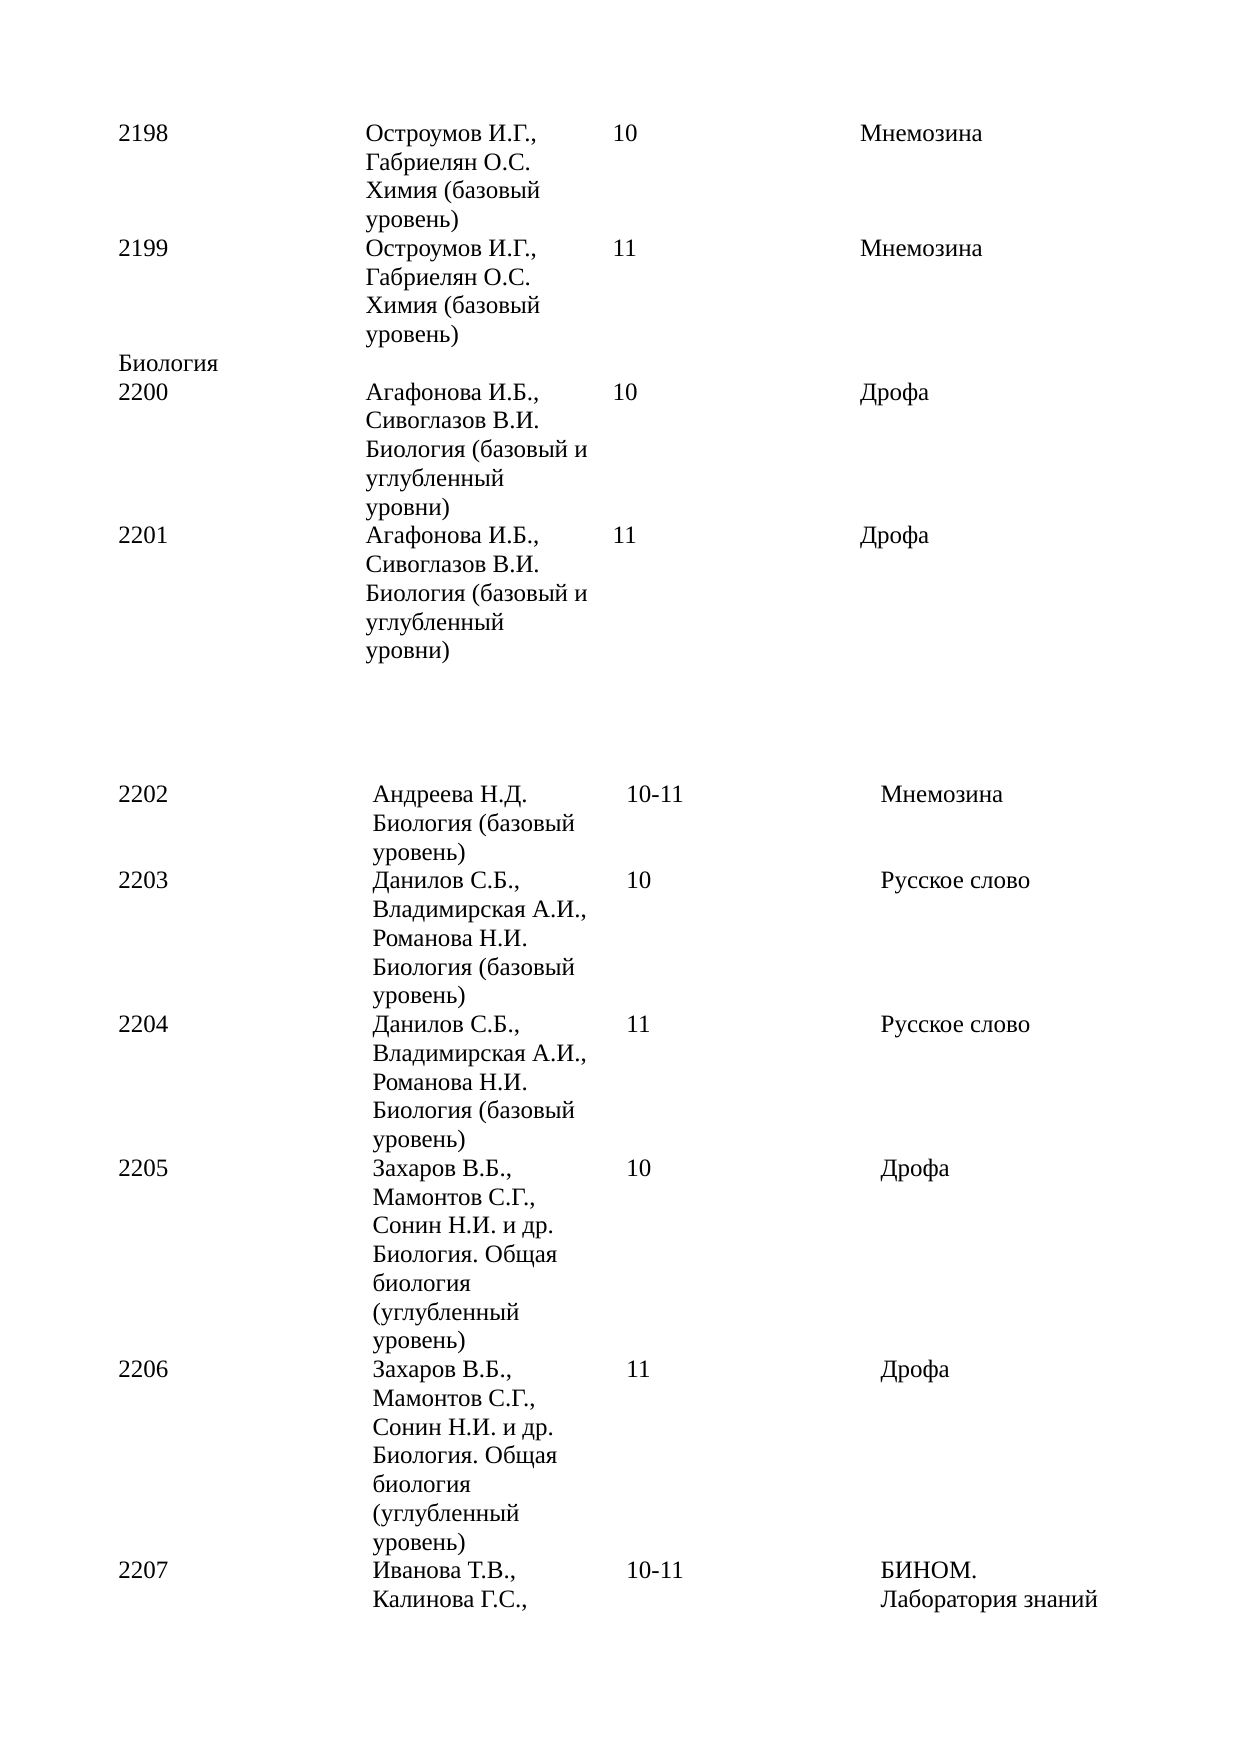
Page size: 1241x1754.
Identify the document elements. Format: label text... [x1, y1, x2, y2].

table_cell Данилов С.Б., Владимирская А.И., Романова Н.И. Биология (базовый уровень) [361, 1009, 615, 1153]
table_cell БИНОМ. Лаборатория знаний [869, 1556, 1123, 1616]
table_cell Русское слово [869, 866, 1123, 1009]
table_cell 2207 [107, 1556, 361, 1616]
table_cell 11 [601, 233, 848, 348]
table_cell Дрофа [869, 1354, 1123, 1556]
table_header 10-11 [615, 779, 869, 866]
table_cell Русское слово [869, 1009, 1123, 1153]
table_cell 11 [615, 1009, 869, 1153]
table_header Агафонова И.Б., Сивоглазов В.И. Биология (базовый и углубленный уровни) [354, 377, 601, 521]
table_header Мнемозина [869, 779, 1123, 866]
table_header 2202 [107, 779, 361, 866]
table_cell Захаров В.Б., Мамонтов С.Г., Сонин Н.И. и др. Биология. Общая биология (углубленный уровень) [361, 1354, 615, 1556]
table_header 2200 [107, 377, 354, 521]
table_cell 2199 [107, 233, 354, 348]
table_cell Мнемозина [849, 118, 1096, 233]
table_cell 11 [601, 521, 848, 664]
table_cell Агафонова И.Б., Сивоглазов В.И. Биология (базовый и углубленный уровни) [354, 521, 601, 664]
table_cell Дрофа [869, 1153, 1123, 1354]
table_cell Захаров В.Б., Мамонтов С.Г., Сонин Н.И. и др. Биология. Общая биология (углубленный уровень) [361, 1153, 615, 1354]
table_cell Дрофа [849, 521, 1096, 664]
table_cell 10-11 [615, 1556, 869, 1616]
table_cell 2201 [107, 521, 354, 664]
table_cell Остроумов И.Г., Габриелян О.С. Химия (базовый уровень) [354, 118, 601, 233]
table_cell 10 [615, 1153, 869, 1354]
table_header Дрофа [849, 377, 1096, 521]
table_cell Мнемозина [849, 233, 1096, 348]
table_header Андреева Н.Д. Биология (базовый уровень) [361, 779, 615, 866]
table_cell 11 [615, 1354, 869, 1556]
table_header 10 [601, 377, 848, 521]
table_cell 2206 [107, 1354, 361, 1556]
table_header Биология [107, 348, 1096, 377]
table_cell Данилов С.Б., Владимирская А.И., Романова Н.И. Биология (базовый уровень) [361, 866, 615, 1009]
table_cell Иванова Т.В., Калинова Г.С., [361, 1556, 615, 1616]
table_cell 2205 [107, 1153, 361, 1354]
table_cell 2203 [107, 866, 361, 1009]
table_cell 2198 [107, 118, 354, 233]
table_cell 2204 [107, 1009, 361, 1153]
table_cell 10 [601, 118, 848, 233]
table_cell 10 [615, 866, 869, 1009]
table_cell Остроумов И.Г., Габриелян О.С. Химия (базовый уровень) [354, 233, 601, 348]
